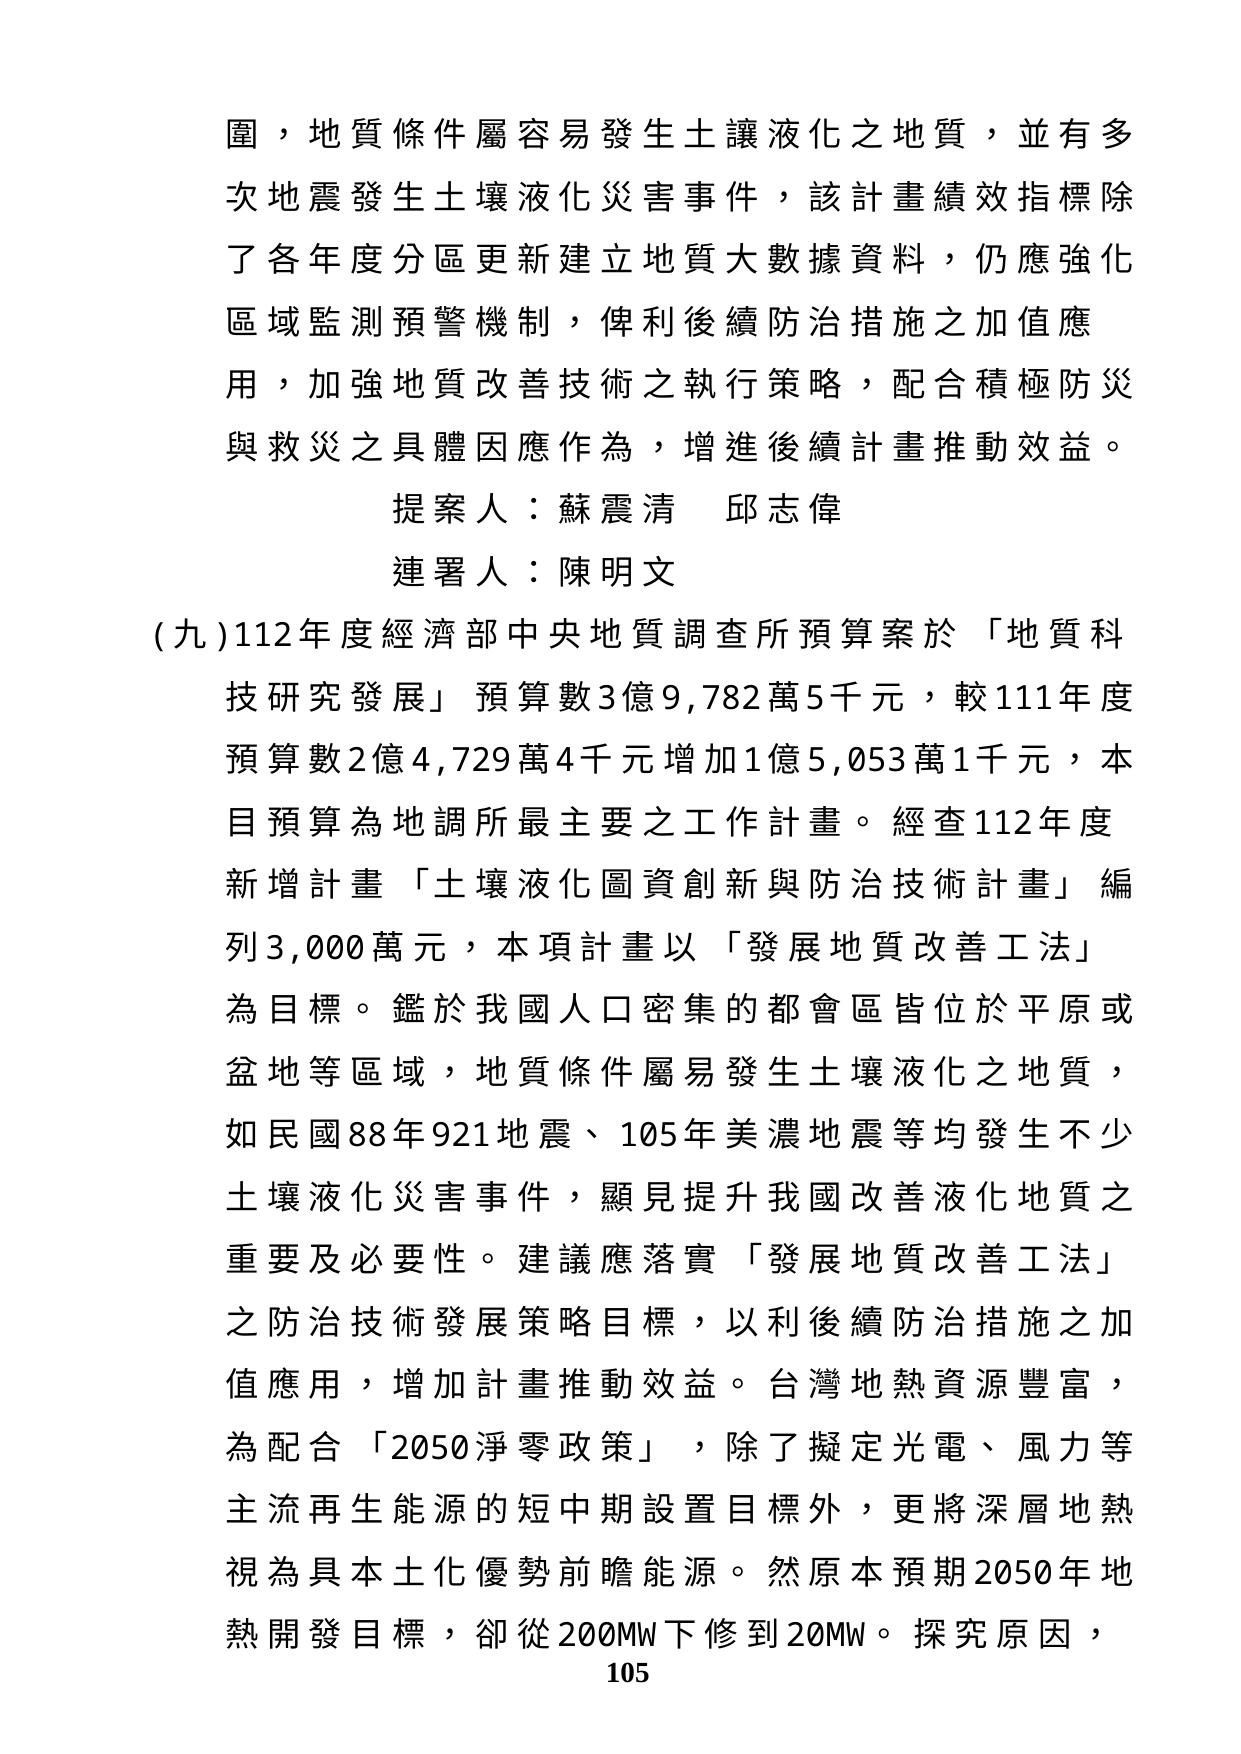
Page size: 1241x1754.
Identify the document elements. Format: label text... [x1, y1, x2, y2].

text (九)112年度經濟部中央地質調查所預算案於「地質科技研究發展」預算數3億9,782萬5千元，較111年度預算數2億4,729萬4千元增加1億5,053萬1千元，本目預算為地調所最主要之工作計畫。經查112年度新增計畫「土壤液化圖資創新與防治技術計畫」編列3,000萬元，本項計畫以「發展地質改善工法」為目標。鑑於我國人口密集的都會區皆位於平原或盆地等區域，地質條件屬易發生土壤液化之地質，如民國88年921地震、105年美濃地震等均發生不少土壤液化災害事件，顯見提升我國改善液化地質之重要及必要性。建議應落實「發展地質改善工法」之防治技術發展策略目標，以利後續防治措施之加值應用，增加計畫推動效益。台灣地熱資源豐富，為配合「2050淨零政策」，除了擬定光電、風力等主流再生能源的短中期設置目標外，更將深層地熱視為具本土化優勢前瞻能源。然原本預期2050年地熱開發目標，卻從200MW下修到20MW。探究原因， [141, 591, 1148, 1653]
text 圍，地質條件屬容易發生土讓液化之地質，並有多次地震發生土壤液化災害事件，該計畫績效指標除了各年度分區更新建立地質大數據資料，仍應強化區域監測預警機制，俾利後續防治措施之加值應用，加強地質改善技術之執行策略，配合積極防災與救災之具體因應作為，增進後續計畫推動效益。 [141, 91, 1148, 466]
text 提案人：蘇震清 邱志偉 [384, 466, 1044, 528]
text 連署人：陳明文 [384, 528, 1044, 591]
